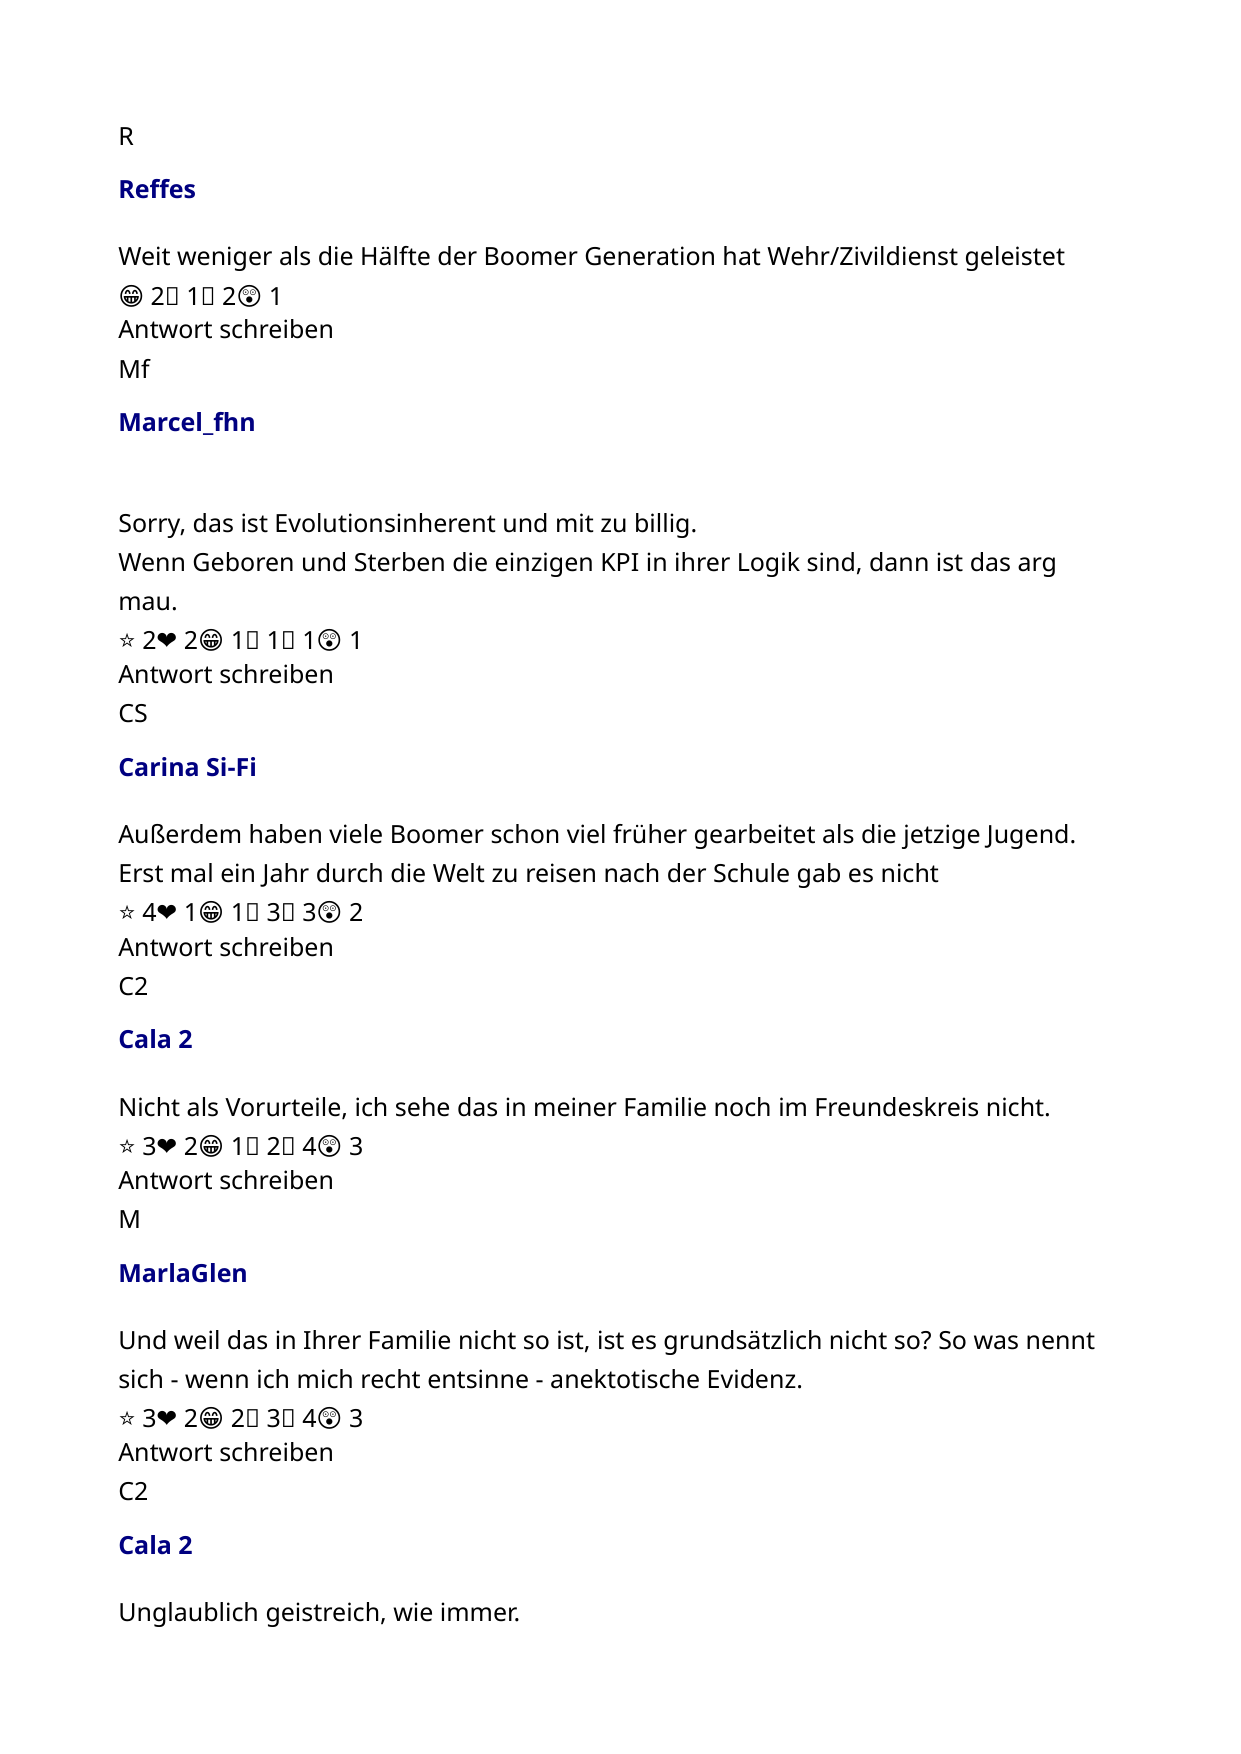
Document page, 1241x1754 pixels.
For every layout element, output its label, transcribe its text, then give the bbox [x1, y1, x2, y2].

subtitle Cala 2 [118, 1022, 1122, 1056]
text Antwort schreiben [118, 657, 1122, 691]
text M [118, 1202, 1122, 1236]
text Weit weniger als die Hälfte der Boomer Generation hat Wehr/Zivildienst geleistet [118, 239, 1122, 273]
text ⭐️ 2❤️ 2😁 1🙁 1🤨 1😲 1 [118, 623, 1122, 657]
text Antwort schreiben [118, 1162, 1122, 1196]
subtitle Marcel_fhn [118, 405, 1122, 439]
text Wenn Geboren und Sterben die einzigen KPI in ihrer Logik sind, dann ist das arg mau. [118, 544, 1122, 618]
subtitle Reffes [118, 172, 1122, 206]
text Nicht als Vorurteile, ich sehe das in meiner Familie noch im Freundeskreis nicht. [118, 1089, 1122, 1123]
text C2 [118, 968, 1122, 1002]
text Außerdem haben viele Boomer schon viel früher gearbeitet als die jetzige Jugend. Erst mal ein Jahr durch die Welt zu reisen nach der Schule gab es nicht [118, 817, 1122, 890]
text Antwort schreiben [118, 1435, 1122, 1469]
subtitle MarlaGlen [118, 1255, 1122, 1289]
text Und weil das in Ihrer Familie nicht so ist, ist es grundsätzlich nicht so? So was nennt sich - wenn ich mich recht entsinne - anektotische Evidenz. [118, 1322, 1122, 1396]
subtitle Cala 2 [118, 1528, 1122, 1562]
text ⭐️ 3❤️ 2😁 2🙁 3🤨 4😲 3 [118, 1401, 1122, 1435]
text Mf [118, 351, 1122, 385]
text Sorry, das ist Evolutionsinherent und mit zu billig. [118, 505, 1122, 539]
text Antwort schreiben [118, 929, 1122, 963]
text CS [118, 696, 1122, 730]
text ⭐️ 4❤️ 1😁 1🙁 3🤨 3😲 2 [118, 895, 1122, 929]
subtitle Carina Si-Fi [118, 750, 1122, 784]
text R [118, 118, 1122, 152]
text Antwort schreiben [118, 312, 1122, 346]
text 😁 2🙁 1🤨 2😲 1 [118, 278, 1122, 312]
text C2 [118, 1474, 1122, 1508]
text ⭐️ 3❤️ 2😁 1🙁 2🤨 4😲 3 [118, 1128, 1122, 1162]
text Unglaublich geistreich, wie immer. [118, 1595, 1122, 1629]
